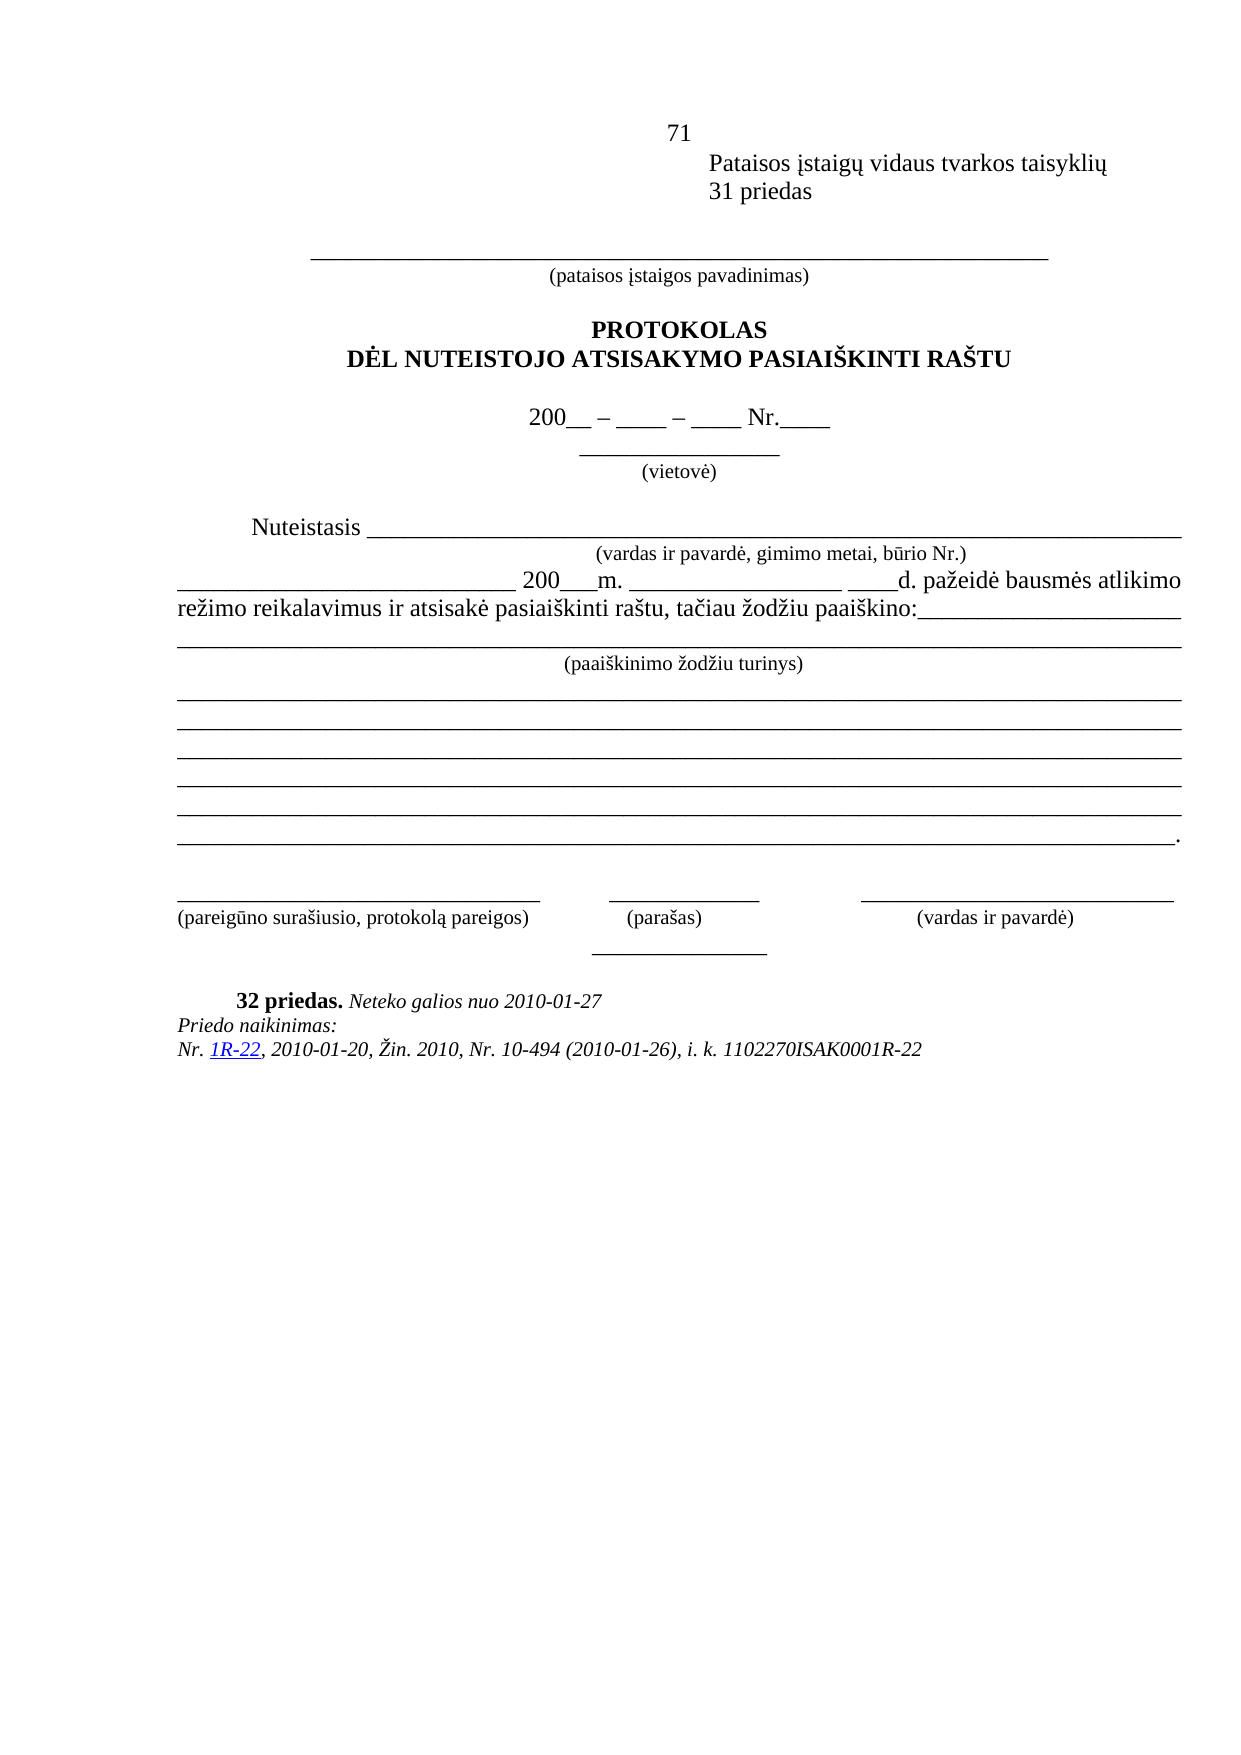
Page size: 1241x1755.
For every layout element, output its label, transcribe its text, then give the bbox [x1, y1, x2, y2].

text (vietovė) [177, 459, 1181, 483]
text . [177, 819, 1181, 848]
text Pataisos įstaigų vidaus tvarkos taisyklių [709, 148, 1181, 176]
text ___________________________________________________________ [177, 234, 1181, 263]
text 200___m. _________________ ____d. pažeidė bausmės atlikimo [177, 565, 1181, 593]
text režimo reikalavimus ir atsisakė pasiaiškinti raštu, tačiau žodžiu paaiškino: [177, 593, 1181, 622]
text (pataisos įstaigos pavadinimas) [177, 263, 1181, 287]
text 31 priedas [177, 176, 1181, 205]
text 200__ – ____ – ____ Nr.____ [177, 402, 1181, 430]
text (pareigūno surašiusio, protokolą pareigos) (parašas) (vardas ir pavardė) [177, 905, 1181, 929]
text (paaiškinimo žodžiu turinys) [177, 651, 1181, 675]
text Nr. 1R-22, 2010-01-20, Žin. 2010, Nr. 10-494 (2010-01-26), i. k. 1102270ISAK0001R-22 [177, 1037, 1181, 1061]
text ______________ [177, 929, 1181, 958]
text _____________________________ ____________ _________________________ [177, 876, 1181, 905]
text 32 priedas. Neteko galios nuo 2010-01-27 [177, 987, 1181, 1013]
text DĖL NUTEISTOJO ATSISAKYMO PASIAIŠKINTI RAŠTU [177, 344, 1181, 373]
text PROTOKOLAS [177, 315, 1181, 344]
text Priedo naikinimas: [177, 1013, 1181, 1037]
text (vardas ir pavardė, gimimo metai, būrio Nr.) [177, 541, 1181, 565]
text Nuteistasis [177, 512, 1181, 541]
text ________________ [177, 430, 1181, 459]
